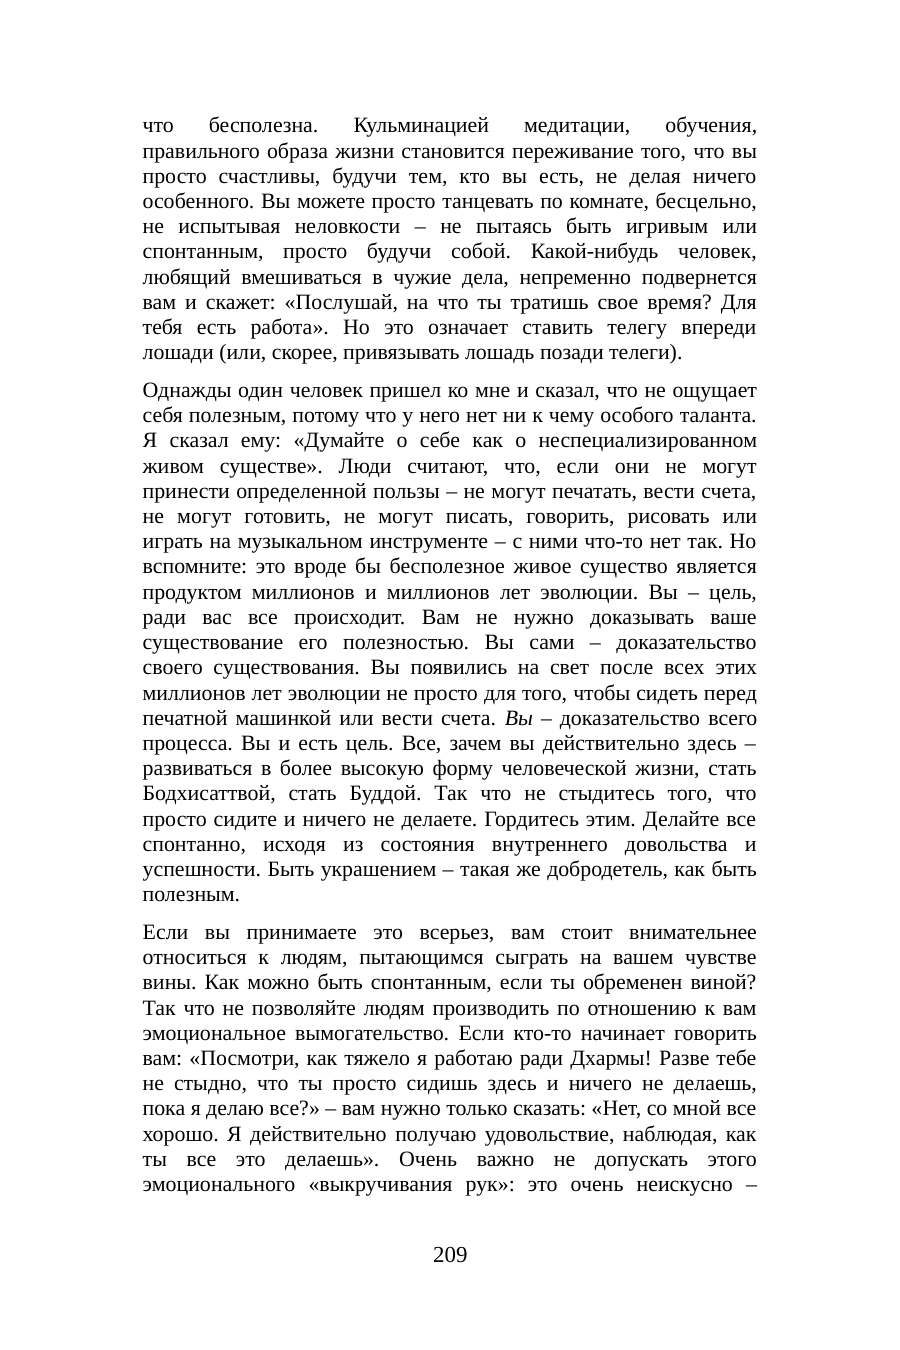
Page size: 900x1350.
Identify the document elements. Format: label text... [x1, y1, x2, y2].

text Если вы принимаете это всерьез, вам стоит внимательнее относиться к людям, пытающимся сыграть на вашем чувстве вины. Как можно быть спонтанным, если ты обременен виной? Так что не позволяйте людям производить по отношению к вам эмоциональное вымогательство. Если кто-то начинает говорить вам: «Посмотри, как тяжело я работаю ради Дхармы! Разве тебе не стыдно, что ты просто сидишь здесь и ничего не делаешь, пока я делаю все?» – вам нужно только сказать: «Нет, со мной все хорошо. Я действительно получаю удовольствие, наблюдая, как ты все это делаешь». Очень важно не допускать этого эмоционального «выкручивания рук»: это очень неискусно – [142, 919, 757, 1196]
text Однажды один человек пришел ко мне и сказал, что не ощущает себя полезным, потому что у него нет ни к чему особого таланта. Я сказал ему: «Думайте о себе как о неспециализированном живом существе». Люди считают, что, если они не могут принести определенной пользы – не могут печатать, вести счета, не могут готовить, не могут писать, говорить, рисовать или играть на музыкальном инструменте – с ними что-то нет так. Но вспомните: это вроде бы бесполезное живое существо является продуктом миллионов и миллионов лет эволюции. Вы – цель, ради вас все происходит. Вам не нужно доказывать ваше существование его полезностью. Вы сами – доказательство своего существования. Вы появились на свет после всех этих миллионов лет эволюции не просто для того, чтобы сидеть перед печатной машинкой или вести счета. Вы – доказательство всего процесса. Вы и есть цель. Все, зачем вы действительно здесь – развиваться в более высокую форму человеческой жизни, стать Бодхисаттвой, стать Буддой. Так что не стыдитесь того, что просто сидите и ничего не делаете. Гордитесь этим. Делайте все спонтанно, исходя из состояния внутреннего довольства и успешности. Быть украшением – такая же добродетель, как быть полезным. [142, 377, 757, 906]
text что бесполезна. Кульминацией медитации, обучения, правильного образа жизни становится переживание того, что вы просто счастливы, будучи тем, кто вы есть, не делая ничего особенного. Вы можете просто танцевать по комнате, бесцельно, не испытывая неловкости – не пытаясь быть игривым или спонтанным, просто будучи собой. Какой-нибудь человек, любящий вмешиваться в чужие дела, непременно подвернется вам и скажет: «Послушай, на что ты тратишь свое время? Для тебя есть работа». Но это означает ставить телегу впереди лошади (или, скорее, привязывать лошадь позади телеги). [142, 112, 757, 364]
